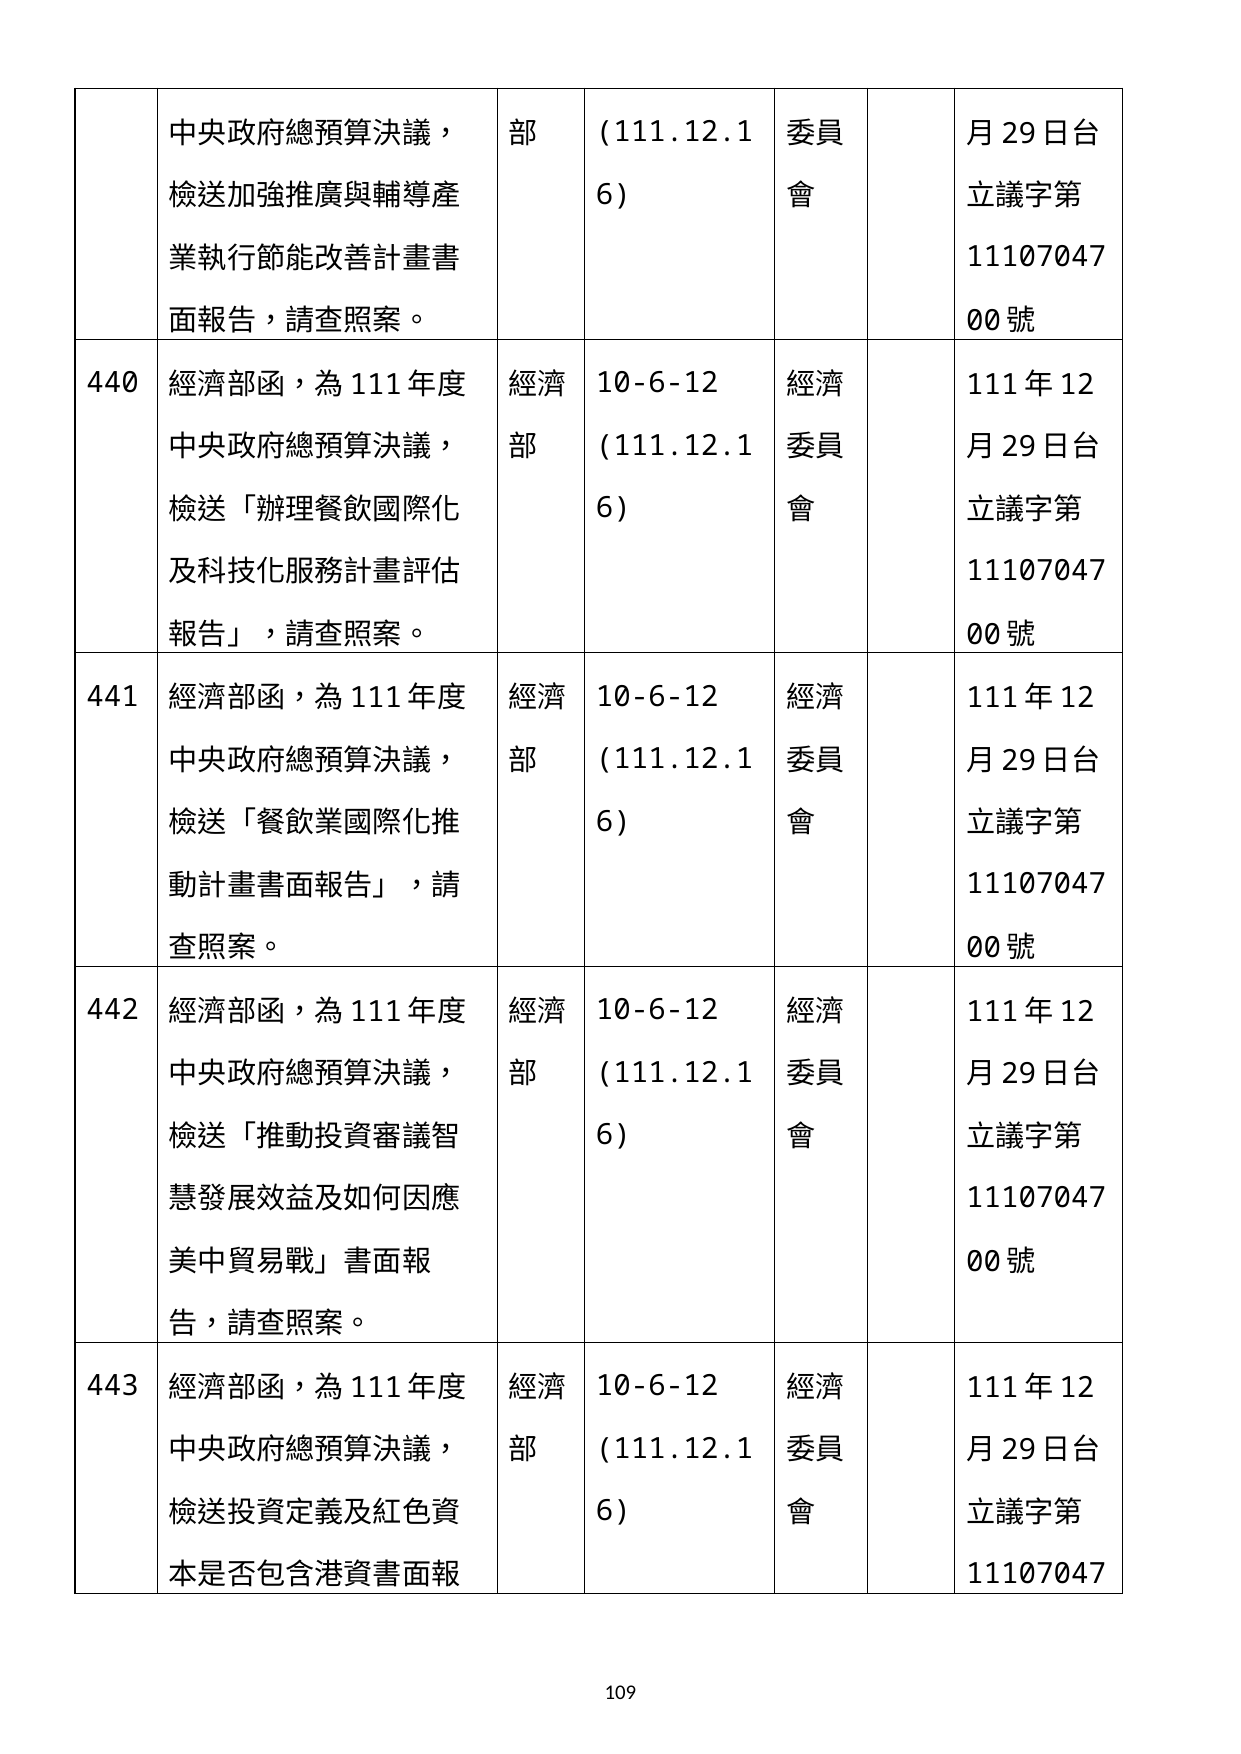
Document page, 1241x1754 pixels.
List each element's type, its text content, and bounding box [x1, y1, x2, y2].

table_cell 111年12月29日台立議字第1110704700號 [955, 340, 1122, 652]
table_cell 經濟委員會 [775, 653, 867, 966]
table_cell 441 [76, 653, 157, 966]
table_cell [868, 967, 954, 1342]
table_cell 經濟部函，為111年度中央政府總預算決議，檢送「推動投資審議智慧發展效益及如何因應美中貿易戰」書面報告，請查照案。 [158, 967, 497, 1342]
table_cell 111年12月29日台立議字第1110704700號 [955, 967, 1122, 1342]
table_cell 中央政府總預算決議，檢送加強推廣與輔導產業執行節能改善計畫書面報告，請查照案。 [158, 89, 497, 339]
table_cell [76, 89, 157, 339]
table_cell 經濟委員會 [775, 1343, 867, 1593]
table_cell [868, 89, 954, 339]
table_cell 委員會 [775, 89, 867, 339]
table_cell 111年12月29日台立議字第1110704700號 [955, 653, 1122, 966]
table_cell 月29日台立議字第1110704700號 [955, 89, 1122, 339]
table_cell 111年12月29日台立議字第11107047 [955, 1343, 1122, 1593]
table_cell 440 [76, 340, 157, 652]
table_cell 經濟委員會 [775, 967, 867, 1342]
table_cell 經濟部 [498, 967, 584, 1342]
table_cell 經濟部函，為111年度中央政府總預算決議，檢送投資定義及紅色資本是否包含港資書面報 [158, 1343, 497, 1593]
table_cell 443 [76, 1343, 157, 1593]
table_cell 經濟部函，為111年度中央政府總預算決議，檢送「餐飲業國際化推動計畫書面報告」，請查照案。 [158, 653, 497, 966]
table_cell 部 [498, 89, 584, 339]
table_cell 經濟委員會 [775, 340, 867, 652]
table_cell [868, 653, 954, 966]
table_cell 442 [76, 967, 157, 1342]
table_cell [868, 1343, 954, 1593]
table_cell 10-6-12 (111.12.16) [585, 967, 774, 1342]
table_cell 10-6-12 (111.12.16) [585, 1343, 774, 1593]
table_cell 經濟部函，為111年度中央政府總預算決議，檢送「辦理餐飲國際化及科技化服務計畫評估報告」，請查照案。 [158, 340, 497, 652]
table_cell 經濟部 [498, 653, 584, 966]
table_cell 經濟部 [498, 340, 584, 652]
table_cell [868, 340, 954, 652]
table_cell 經濟部 [498, 1343, 584, 1593]
table_cell 10-6-12 (111.12.16) [585, 340, 774, 652]
table_cell 10-6-12 (111.12.16) [585, 653, 774, 966]
table_cell (111.12.16) [585, 89, 774, 339]
